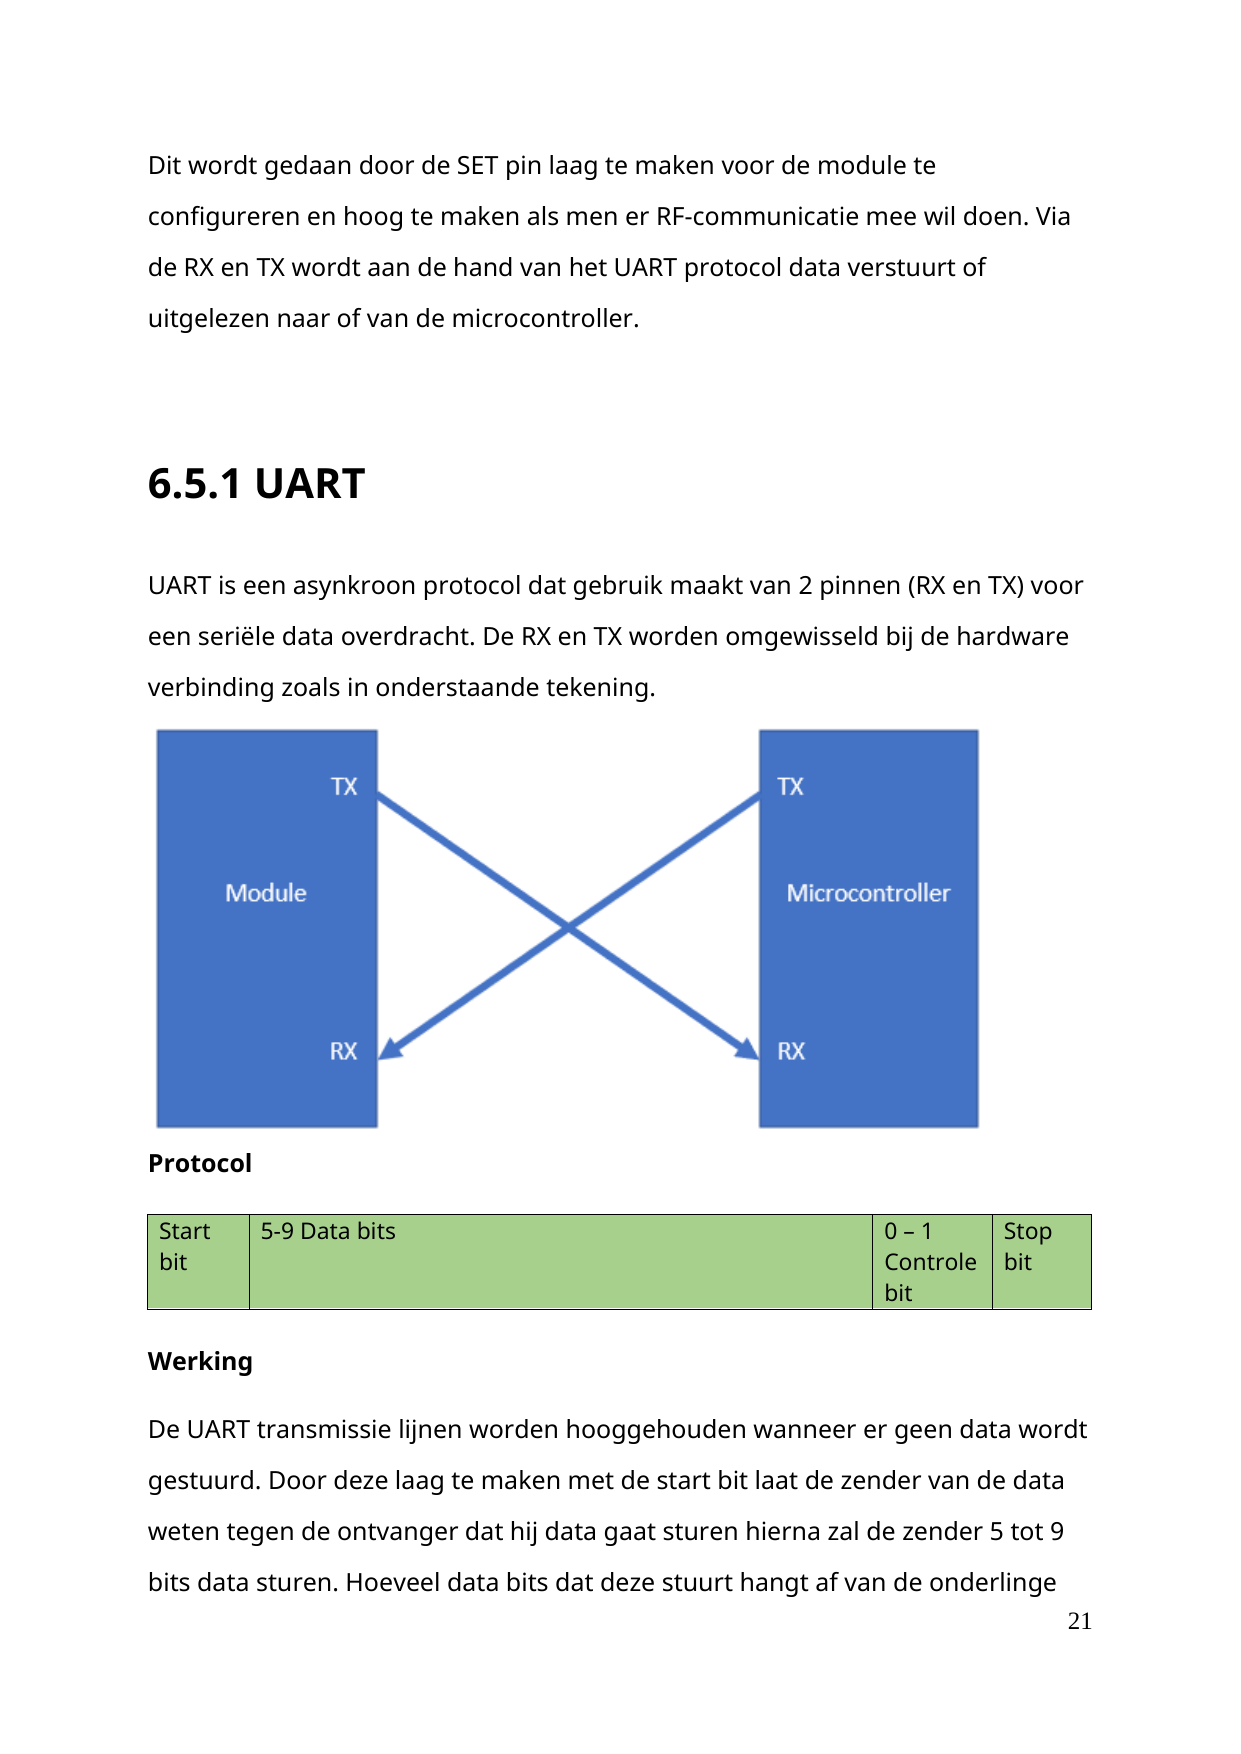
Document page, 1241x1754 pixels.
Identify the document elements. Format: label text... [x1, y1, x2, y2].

table_header Start bit [148, 1215, 249, 1308]
table_header 0 – 1 Controle bit [873, 1215, 992, 1308]
text Dit wordt gedaan door de SET pin laag te maken voor de module te configureren en hoog te maken als men er RF-communicatie mee wil doen. Via de RX en TX wordt aan de hand van het UART protocol data verstuurt of uitgelezen naar of van de microcontroller. [148, 148, 1092, 335]
text De UART transmissie lijnen worden hooggehouden wanneer er geen data wordt gestuurd. Door deze laag te maken met de start bit laat de zender van de data weten tegen de ontvanger dat hij data gaat sturen hierna zal de zender 5 tot 9 bits data sturen. Hoeveel data bits dat deze stuurt hangt af van de onderlinge [148, 1412, 1092, 1599]
table_header 5-9 Data bits [250, 1215, 872, 1308]
subtitle 6.5.1 UART [148, 454, 1092, 511]
table_header Stop bit [993, 1215, 1091, 1308]
subtitle Protocol [148, 1146, 1092, 1180]
text UART is een asynkroon protocol dat gebruik maakt van 2 pinnen (RX en TX) voor een seriële data overdracht. De RX en TX worden omgewisseld bij de hardware verbinding zoals in onderstaande tekening. [148, 567, 1092, 704]
subtitle Werking [148, 1344, 1092, 1378]
